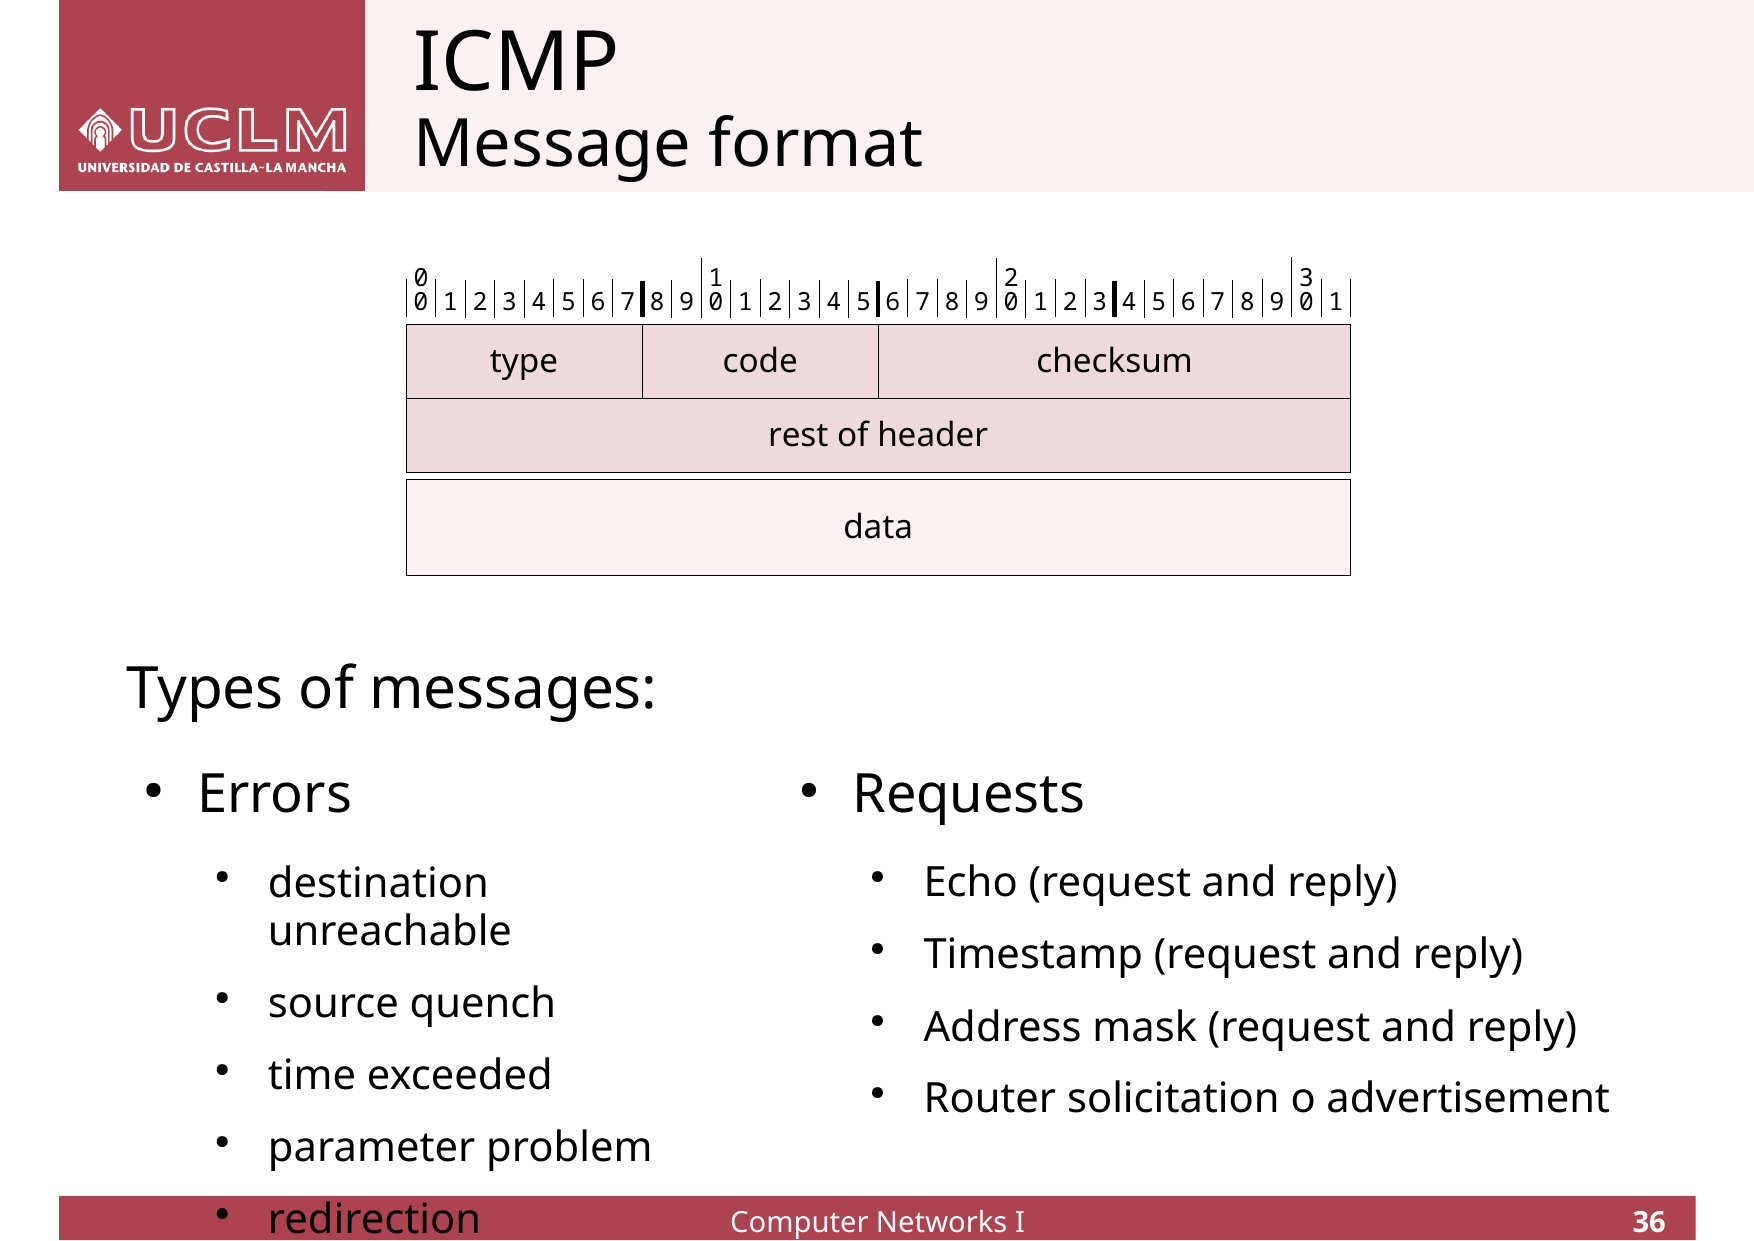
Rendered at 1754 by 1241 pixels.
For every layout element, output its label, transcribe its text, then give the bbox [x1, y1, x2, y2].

text_box 0 [413, 295, 430, 318]
text_box 8 [649, 280, 666, 318]
text_box 2 [767, 280, 784, 318]
text_box 1 [737, 280, 754, 318]
text_box 1 [1033, 280, 1050, 318]
text_box 3 [1298, 257, 1315, 295]
text_box 7 [915, 280, 932, 318]
list Requests Echo (request and reply) Timestamp (request and reply) Address mask (request and reply) Router solicitation o advertisement [781, 634, 1669, 1080]
text_box 6 [590, 280, 607, 318]
text_box code [642, 324, 879, 399]
text_box 4 [826, 280, 843, 318]
text_box 5 [561, 280, 578, 318]
text_box 1 [708, 257, 725, 295]
text_box 3 [796, 280, 814, 318]
text_box 2 [472, 280, 489, 318]
picture [59, 0, 365, 191]
text_box 5 [1151, 280, 1168, 318]
text_box 0 [708, 295, 725, 318]
text_box 3 [501, 280, 519, 318]
text_box 6 [1180, 280, 1197, 318]
text_box 7 [620, 280, 637, 318]
text_box 1 [442, 280, 460, 318]
text_box 0 [1298, 295, 1315, 318]
text_box type [406, 324, 642, 399]
text_box rest of header [406, 399, 1351, 473]
text_box 4 [531, 280, 548, 318]
text_box 9 [679, 280, 696, 318]
text_box 8 [1239, 280, 1256, 318]
text_box 3 [1092, 280, 1109, 318]
text_box 9 [974, 280, 991, 318]
text_box 4 [1121, 280, 1138, 318]
text_box 9 [1269, 280, 1286, 318]
text_box 2 [1003, 257, 1020, 295]
text_box 0 [1003, 295, 1020, 318]
text_box 0 [413, 257, 430, 295]
title ICMP Message format [413, 0, 1667, 204]
text_box 5 [855, 280, 873, 318]
text_box 8 [944, 280, 961, 318]
text_box checksum [879, 324, 1351, 399]
text_box 2 [1062, 280, 1079, 318]
text_box data [406, 479, 1351, 576]
list Types of messages: Errors destination unreachable source quench time exceeded parameter problem redirection [126, 646, 713, 1186]
text_box 6 [885, 280, 902, 318]
text_box 1 [1328, 280, 1345, 318]
text_box 7 [1210, 280, 1227, 318]
